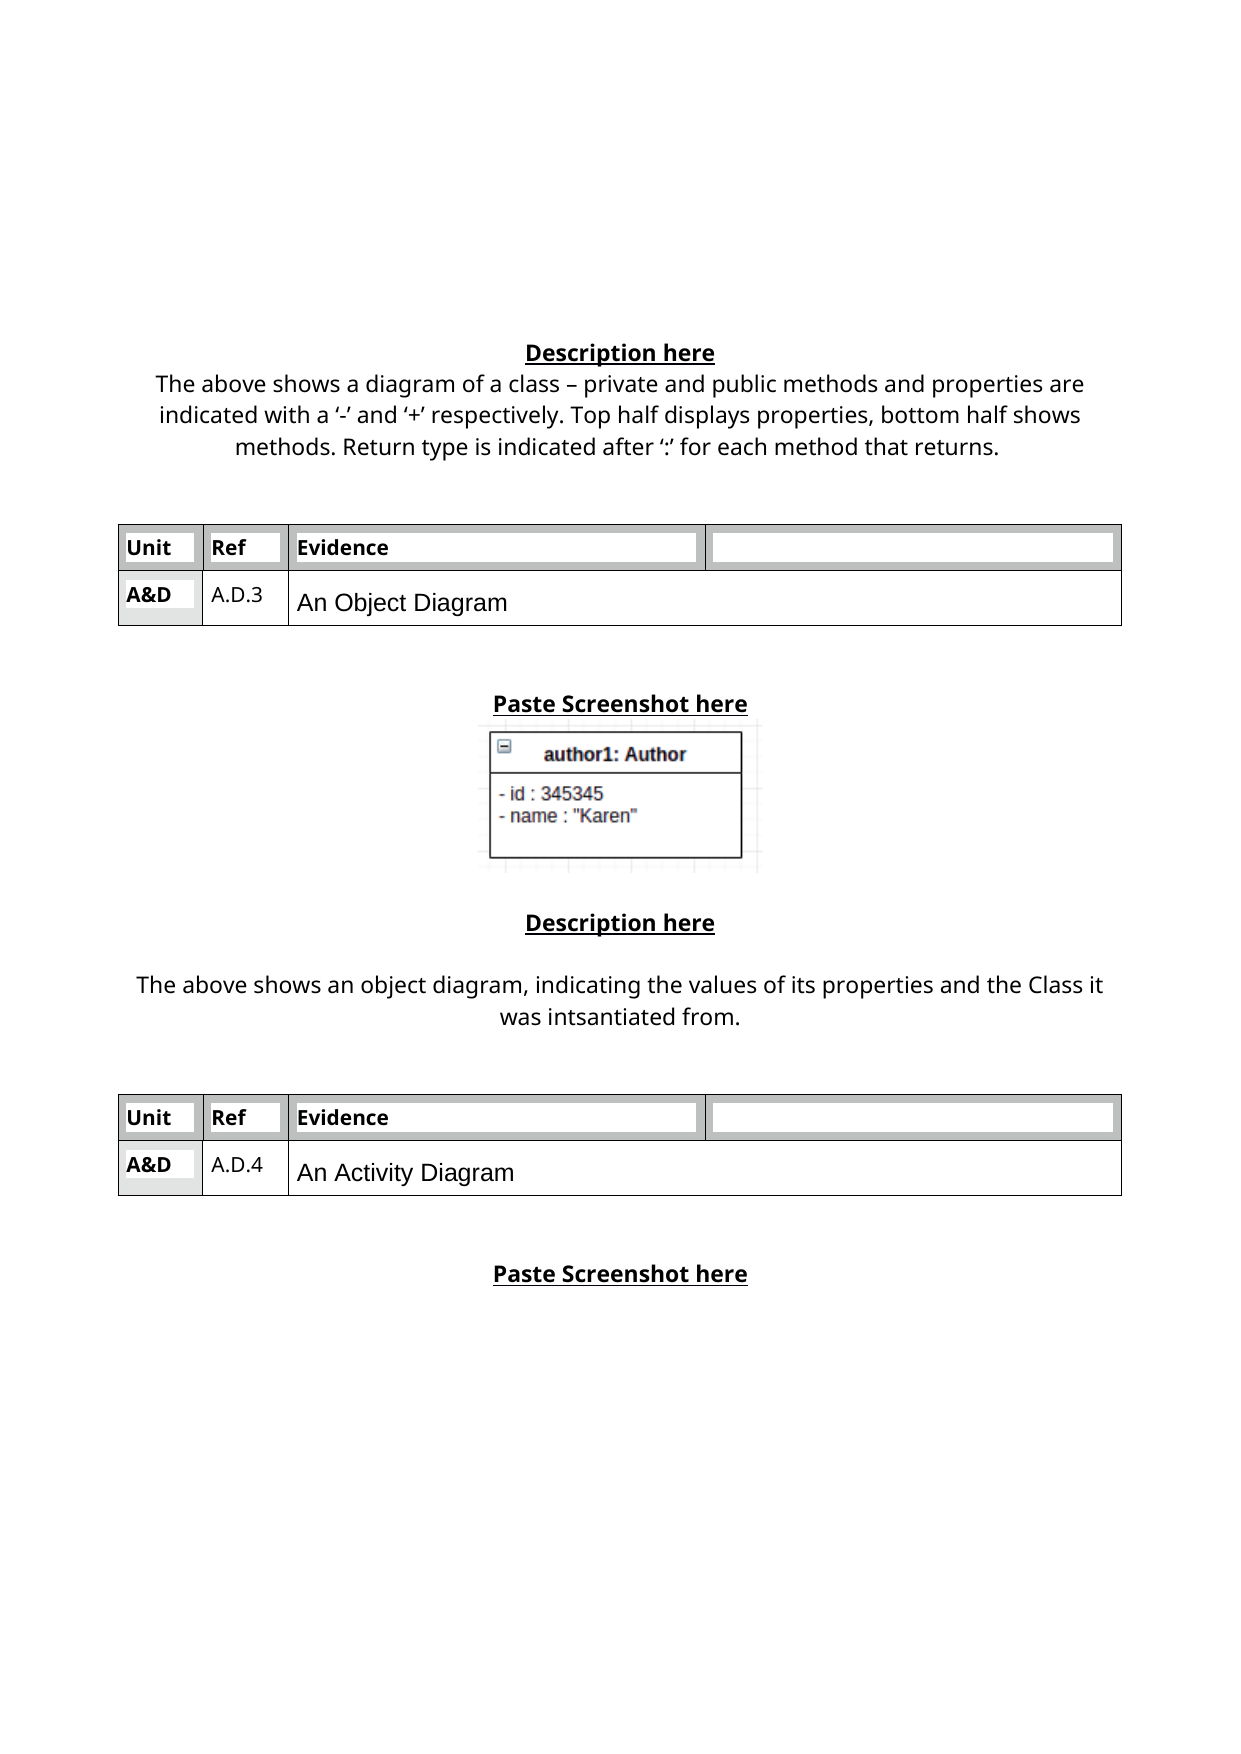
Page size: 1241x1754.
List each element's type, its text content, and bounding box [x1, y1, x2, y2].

text Description here [118, 337, 1122, 368]
text The above shows a diagram of a class – private and public methods and properties are indicated with a ‘-’ and ‘+’ respectively. Top half displays properties, bottom half shows methods. Return type is indicated after ‘:’ for each method that returns. [118, 368, 1122, 462]
text Paste Screenshot here [118, 688, 1122, 719]
table_cell A.D.3 [203, 571, 288, 625]
text Paste Screenshot here [118, 1258, 1122, 1289]
table_cell An Object Diagram [289, 571, 1121, 625]
table_cell A&D [119, 571, 202, 625]
table_header Unit [119, 525, 203, 570]
table_cell A.D.4 [203, 1141, 288, 1195]
table_cell An Activity Diagram [289, 1141, 1121, 1195]
picture [477, 719, 763, 873]
table_header Ref [204, 1095, 288, 1140]
table_header Ref [204, 525, 288, 570]
table_header Evidence [289, 1095, 705, 1140]
text The above shows an object diagram, indicating the values of its properties and the Class it was intsantiated from. [118, 969, 1122, 1032]
table_header Unit [119, 1095, 203, 1140]
table_header [706, 525, 1121, 570]
table_cell A&D [119, 1141, 202, 1195]
table_header [706, 1095, 1121, 1140]
table_header Evidence [289, 525, 705, 570]
text Description here [118, 907, 1122, 938]
